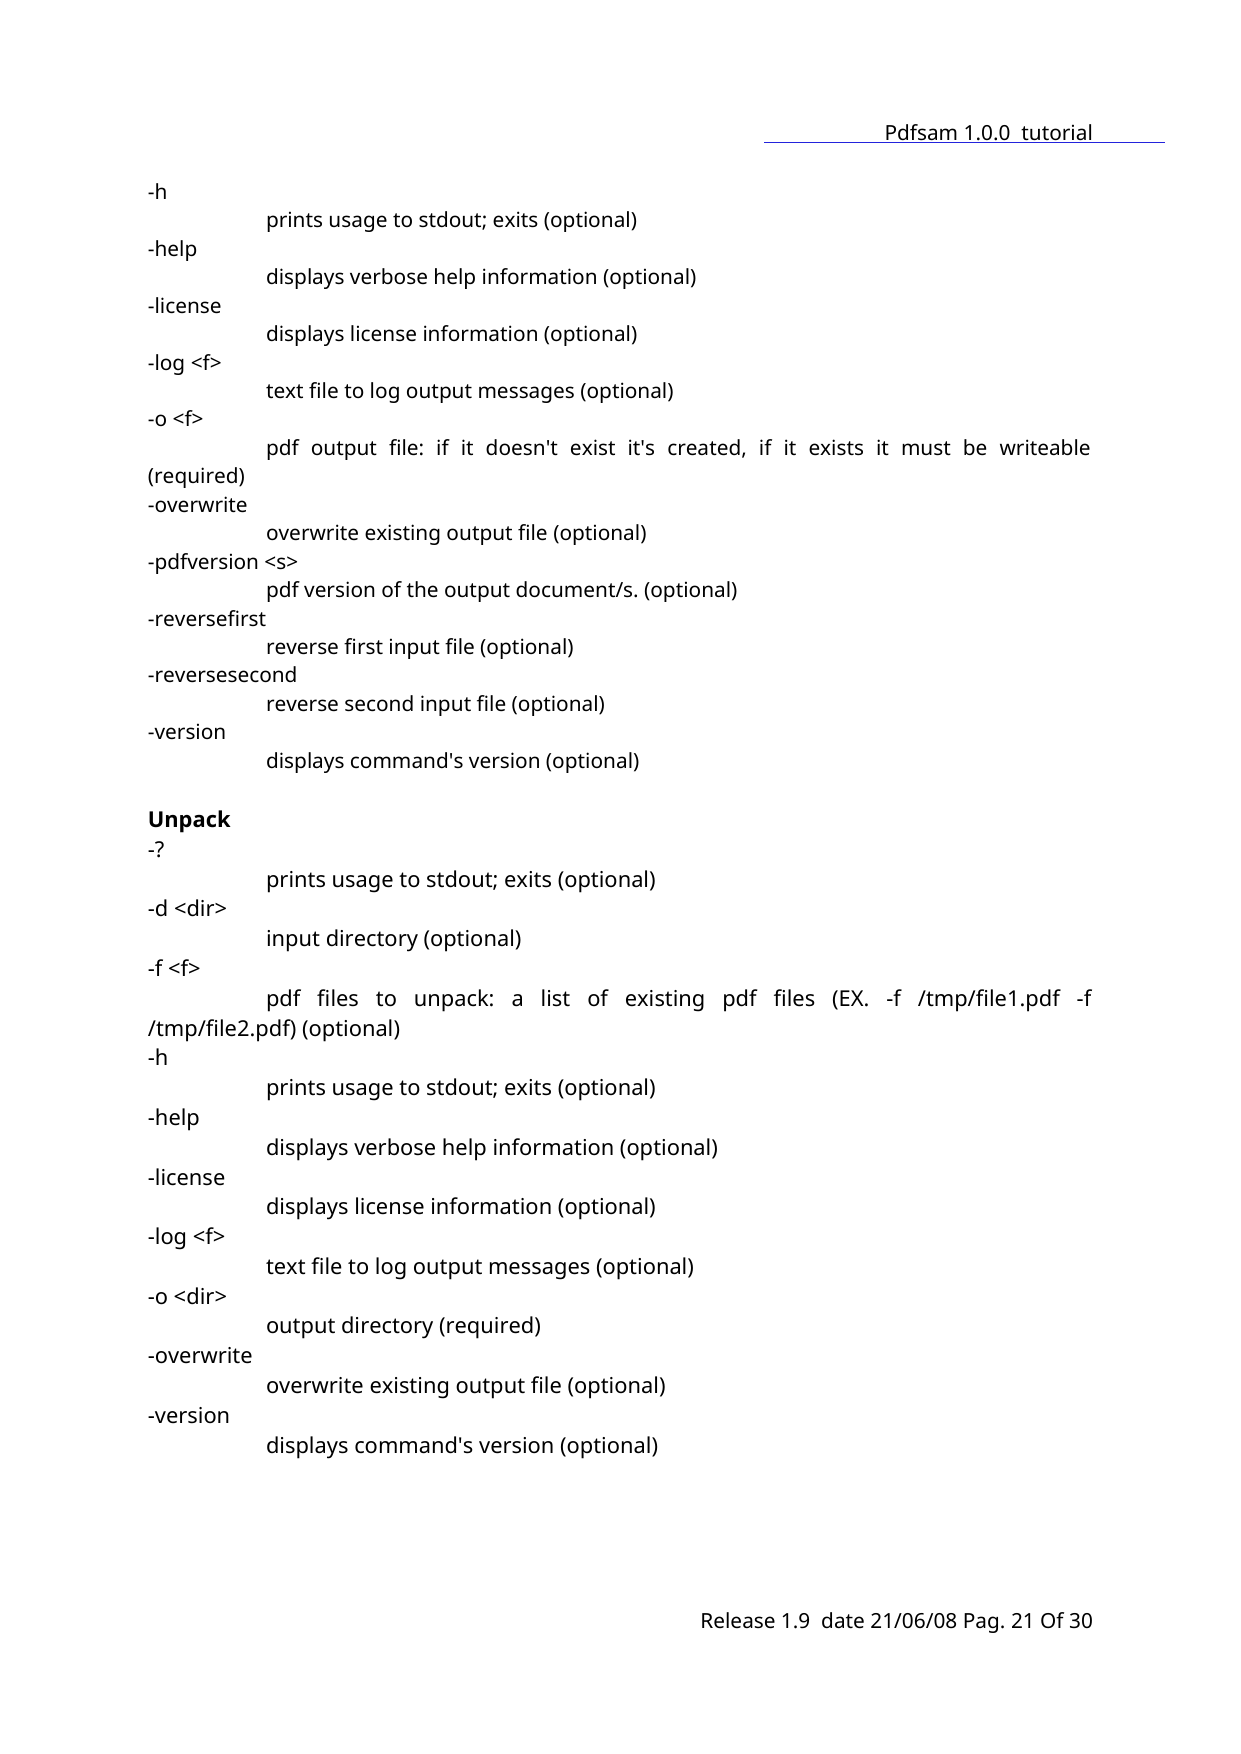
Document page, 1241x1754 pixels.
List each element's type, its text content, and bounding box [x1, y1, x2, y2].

text overwrite existing output file (optional) [148, 1370, 1093, 1400]
text reverse first input file (optional) [148, 632, 1093, 661]
text text file to log output messages (optional) [148, 1251, 1093, 1281]
text displays command's version (optional) [148, 1430, 1093, 1459]
text prints usage to stdout; exits (optional) [148, 1072, 1093, 1102]
text displays license information (optional) [148, 1191, 1093, 1221]
text -version [148, 717, 1093, 746]
text text file to log output messages (optional) [148, 376, 1093, 404]
text -h [148, 177, 1093, 206]
text pdf files to unpack: a list of existing pdf files (EX. -f /tmp/file1.pdf -f /tmp/file2.pdf) (optional) [148, 983, 1093, 1042]
text -o <f> [148, 404, 1093, 433]
text prints usage to stdout; exits (optional) [148, 206, 1093, 234]
text -log <f> [148, 1221, 1093, 1251]
text pdf version of the output document/s. (optional) [148, 575, 1093, 604]
text reverse second input file (optional) [148, 689, 1093, 717]
text Unpack [148, 804, 1093, 834]
text -overwrite [148, 490, 1093, 518]
text -license [148, 1162, 1093, 1191]
text -? [148, 834, 1093, 864]
text -reversesecond [148, 661, 1093, 689]
text -pdfversion <s> [148, 547, 1093, 575]
text pdf output file: if it doesn't exist it's created, if it exists it must be writeable (required) [148, 433, 1093, 490]
text -d <dir> [148, 893, 1093, 923]
text -reversefirst [148, 604, 1093, 632]
text -overwrite [148, 1340, 1093, 1370]
text prints usage to stdout; exits (optional) [148, 864, 1093, 893]
text -version [148, 1400, 1093, 1430]
text -f <f> [148, 953, 1093, 983]
text displays license information (optional) [148, 319, 1093, 348]
text -help [148, 1102, 1093, 1132]
text -help [148, 234, 1093, 262]
text input directory (optional) [148, 923, 1093, 953]
text -license [148, 291, 1093, 319]
text displays verbose help information (optional) [148, 262, 1093, 291]
text overwrite existing output file (optional) [148, 518, 1093, 547]
text output directory (required) [148, 1311, 1093, 1340]
text displays command's version (optional) [148, 746, 1093, 774]
text -h [148, 1042, 1093, 1072]
text -log <f> [148, 348, 1093, 376]
text -o <dir> [148, 1281, 1093, 1311]
text displays verbose help information (optional) [148, 1132, 1093, 1162]
